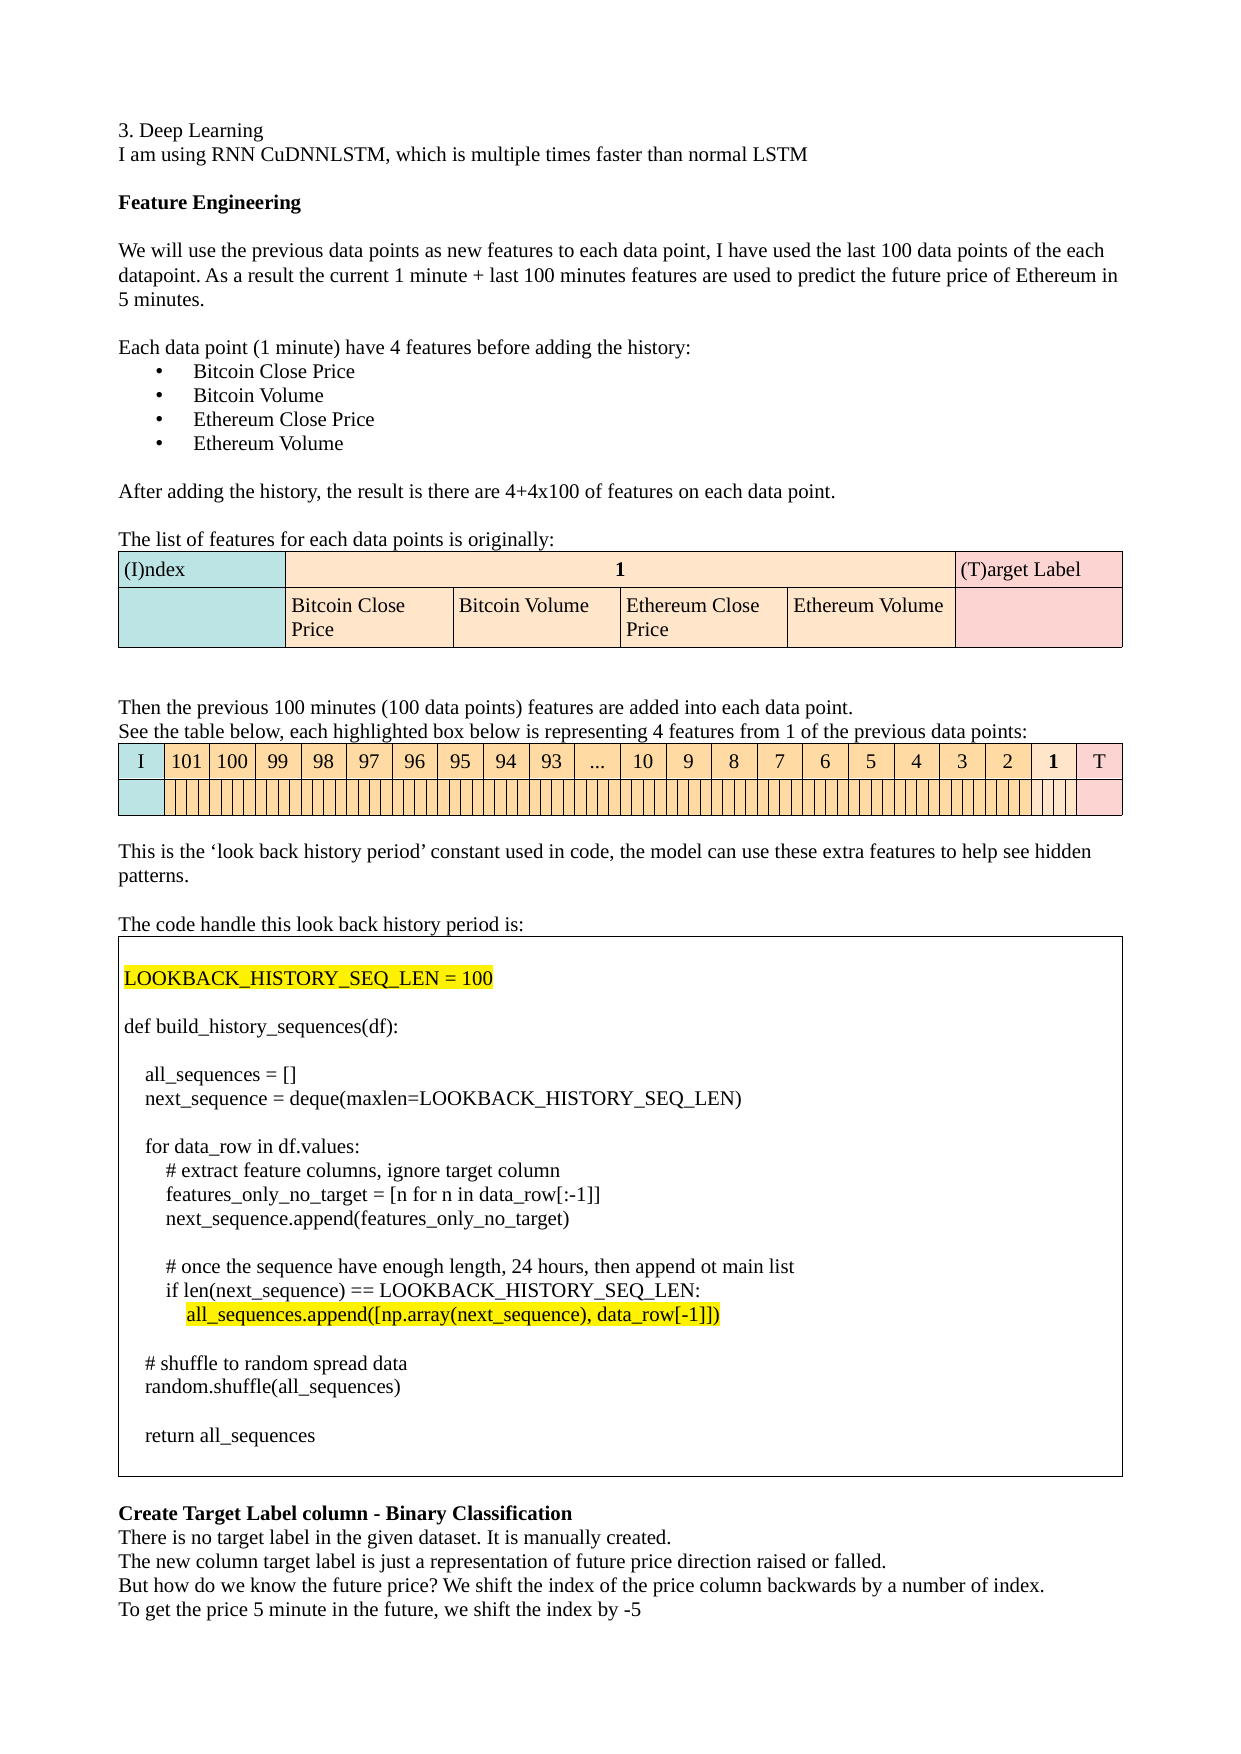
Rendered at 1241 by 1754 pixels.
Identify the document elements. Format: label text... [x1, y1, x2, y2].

table_header (I)ndex [119, 552, 285, 587]
table_cell [929, 780, 939, 815]
table_header 95 [438, 744, 483, 778]
text Then the previous 100 minutes (100 data points) features are added into each data point. [118, 695, 1122, 719]
table_header 101 [165, 744, 209, 778]
table_header 1 [1032, 744, 1076, 778]
table_cell [644, 780, 654, 815]
table_cell [564, 780, 574, 815]
table_cell [381, 780, 392, 815]
table_cell [495, 780, 506, 815]
table_cell [484, 780, 494, 815]
text Create Target Label column - Binary Classification [118, 1501, 1122, 1525]
table_cell [860, 780, 871, 815]
table_cell [507, 780, 517, 815]
table_header ... [575, 744, 620, 778]
table_cell [279, 780, 289, 815]
table_cell [1020, 780, 1031, 815]
table_cell [1032, 780, 1042, 815]
table_cell [815, 780, 825, 815]
table_header 6 [803, 744, 848, 778]
table_cell [906, 780, 916, 815]
table_cell [769, 780, 779, 815]
table_cell [974, 780, 985, 815]
table_cell [712, 780, 722, 815]
list Bitcoin Volume [156, 383, 1122, 407]
table_cell [758, 780, 768, 815]
table_cell [621, 780, 631, 815]
table_cell [838, 780, 848, 815]
table_header 97 [347, 744, 392, 778]
table_cell [415, 780, 426, 815]
table_cell [541, 780, 551, 815]
table_cell [940, 780, 951, 815]
table_cell [427, 780, 437, 815]
table_header 9 [667, 744, 711, 778]
table_cell [689, 780, 700, 815]
table_cell [165, 780, 175, 815]
table_cell [667, 780, 677, 815]
text We will use the previous data points as new features to each data point, I have used the last 100 data points of the each datapoint. As a result the current 1 minute + last 100 minutes features are used to predict the future price of Ethereum in 5 minutes. [118, 238, 1122, 311]
table_cell [792, 780, 802, 815]
table_header 1 [286, 552, 955, 587]
table_header T [1077, 744, 1122, 778]
table_cell [735, 780, 745, 815]
table_cell [701, 780, 711, 815]
table_cell [461, 780, 472, 815]
table_header I [119, 744, 164, 778]
table_cell [826, 780, 837, 815]
table_header 94 [484, 744, 529, 778]
table_header (T)arget Label [956, 552, 1122, 587]
table_cell [438, 780, 449, 815]
table_cell Ethereum Close Price [621, 588, 787, 647]
table_cell [917, 780, 928, 815]
table_cell [1066, 780, 1076, 815]
text Each data point (1 minute) have 4 features before adding the history: [118, 335, 1122, 359]
table_cell [609, 780, 620, 815]
table_cell [632, 780, 643, 815]
table_cell [199, 780, 209, 815]
table_header 5 [849, 744, 894, 778]
table_cell [952, 780, 962, 815]
text I am using RNN CuDNNLSTM, which is multiple times faster than normal LSTM [118, 142, 1122, 166]
table_cell [780, 780, 791, 815]
table_cell [575, 780, 586, 815]
table_cell [473, 780, 483, 815]
text After adding the history, the result is there are 4+4x100 of features on each data point. [118, 479, 1122, 503]
table_header 98 [302, 744, 346, 778]
table_cell [370, 780, 380, 815]
table_cell [723, 780, 734, 815]
table_cell [324, 780, 335, 815]
table_cell [1077, 780, 1122, 815]
text This is the ‘look back history period’ constant used in code, the model can use these extra features to help see hidden patterns. [118, 839, 1122, 887]
table_header 7 [758, 744, 802, 778]
table_header 100 [210, 744, 255, 778]
table_cell [359, 780, 369, 815]
table_cell [267, 780, 278, 815]
table_cell [302, 780, 312, 815]
table_cell [997, 780, 1008, 815]
table_cell Bitcoin Close Price [286, 588, 453, 647]
text See the table below, each highlighted box below is representing 4 features from 1 of the previous data points: [118, 719, 1122, 743]
table_cell [313, 780, 323, 815]
text The code handle this look back history period is: [118, 911, 1122, 936]
table_cell [849, 780, 859, 815]
table_header 8 [712, 744, 757, 778]
text To get the price 5 minute in the future, we shift the index by -5 [118, 1597, 1122, 1621]
list Bitcoin Close Price [156, 359, 1122, 383]
list Ethereum Close Price [156, 407, 1122, 431]
table_cell [678, 780, 688, 815]
table_header 10 [621, 744, 666, 778]
table_cell [233, 780, 243, 815]
table_header 2 [986, 744, 1031, 778]
table_header LOOKBACK_HISTORY_SEQ_LEN = 100 def build_history_sequences(df): all_sequences = [] next_sequence = deque(maxlen=LOOKBACK_HISTORY_SEQ_LEN) for data_row in df.values: # extract feature columns, ignore target column features_only_no_target = [n for n in data_row[:-1]] next_sequence.append(features_only_no_target) # once the sequence have enough length, 24 hours, then append ot main list if len(next_sequence) == LOOKBACK_HISTORY_SEQ_LEN: all_sequences.append([np.array(next_sequence), data_row[-1]]) # shuffle to random spread data random.shuffle(all_sequences) return all_sequences [119, 937, 1122, 1476]
table_cell [187, 780, 198, 815]
table_cell [450, 780, 460, 815]
table_cell [1054, 780, 1065, 815]
table_cell [956, 588, 1122, 647]
table_cell [256, 780, 266, 815]
table_cell Bitcoin Volume [454, 588, 620, 647]
text The list of features for each data points is originally: [118, 527, 1122, 551]
table_cell [803, 780, 814, 815]
table_cell [895, 780, 905, 815]
table_cell [986, 780, 996, 815]
table_cell Ethereum Volume [788, 588, 955, 647]
table_cell [530, 780, 540, 815]
table_cell [336, 780, 346, 815]
table_cell [655, 780, 666, 815]
table_header 96 [393, 744, 437, 778]
table_cell [552, 780, 563, 815]
table_header 99 [256, 744, 301, 778]
table_cell [210, 780, 221, 815]
table_header 4 [895, 744, 939, 778]
table_cell [176, 780, 186, 815]
table_cell [222, 780, 232, 815]
list Ethereum Volume [156, 431, 1122, 455]
table_cell [290, 780, 301, 815]
table_cell [1009, 780, 1019, 815]
text There is no target label in the given dataset. It is manually created. [118, 1525, 1122, 1549]
table_cell [518, 780, 529, 815]
table_header 93 [530, 744, 574, 778]
text Feature Engineering [118, 190, 1122, 214]
table_cell [587, 780, 597, 815]
table_cell [119, 780, 164, 815]
table_cell [393, 780, 403, 815]
table_cell [872, 780, 882, 815]
table_cell [119, 588, 285, 647]
table_cell [244, 780, 255, 815]
text But how do we know the future price? We shift the index of the price column backwards by a number of index. [118, 1573, 1122, 1597]
table_cell [598, 780, 608, 815]
table_header 3 [940, 744, 985, 778]
table_cell [963, 780, 973, 815]
table_cell [883, 780, 894, 815]
text 3. Deep Learning [118, 118, 1122, 142]
table_cell [404, 780, 414, 815]
text The new column target label is just a representation of future price direction raised or falled. [118, 1549, 1122, 1573]
table_cell [746, 780, 757, 815]
table_cell [347, 780, 358, 815]
table_cell [1043, 780, 1053, 815]
